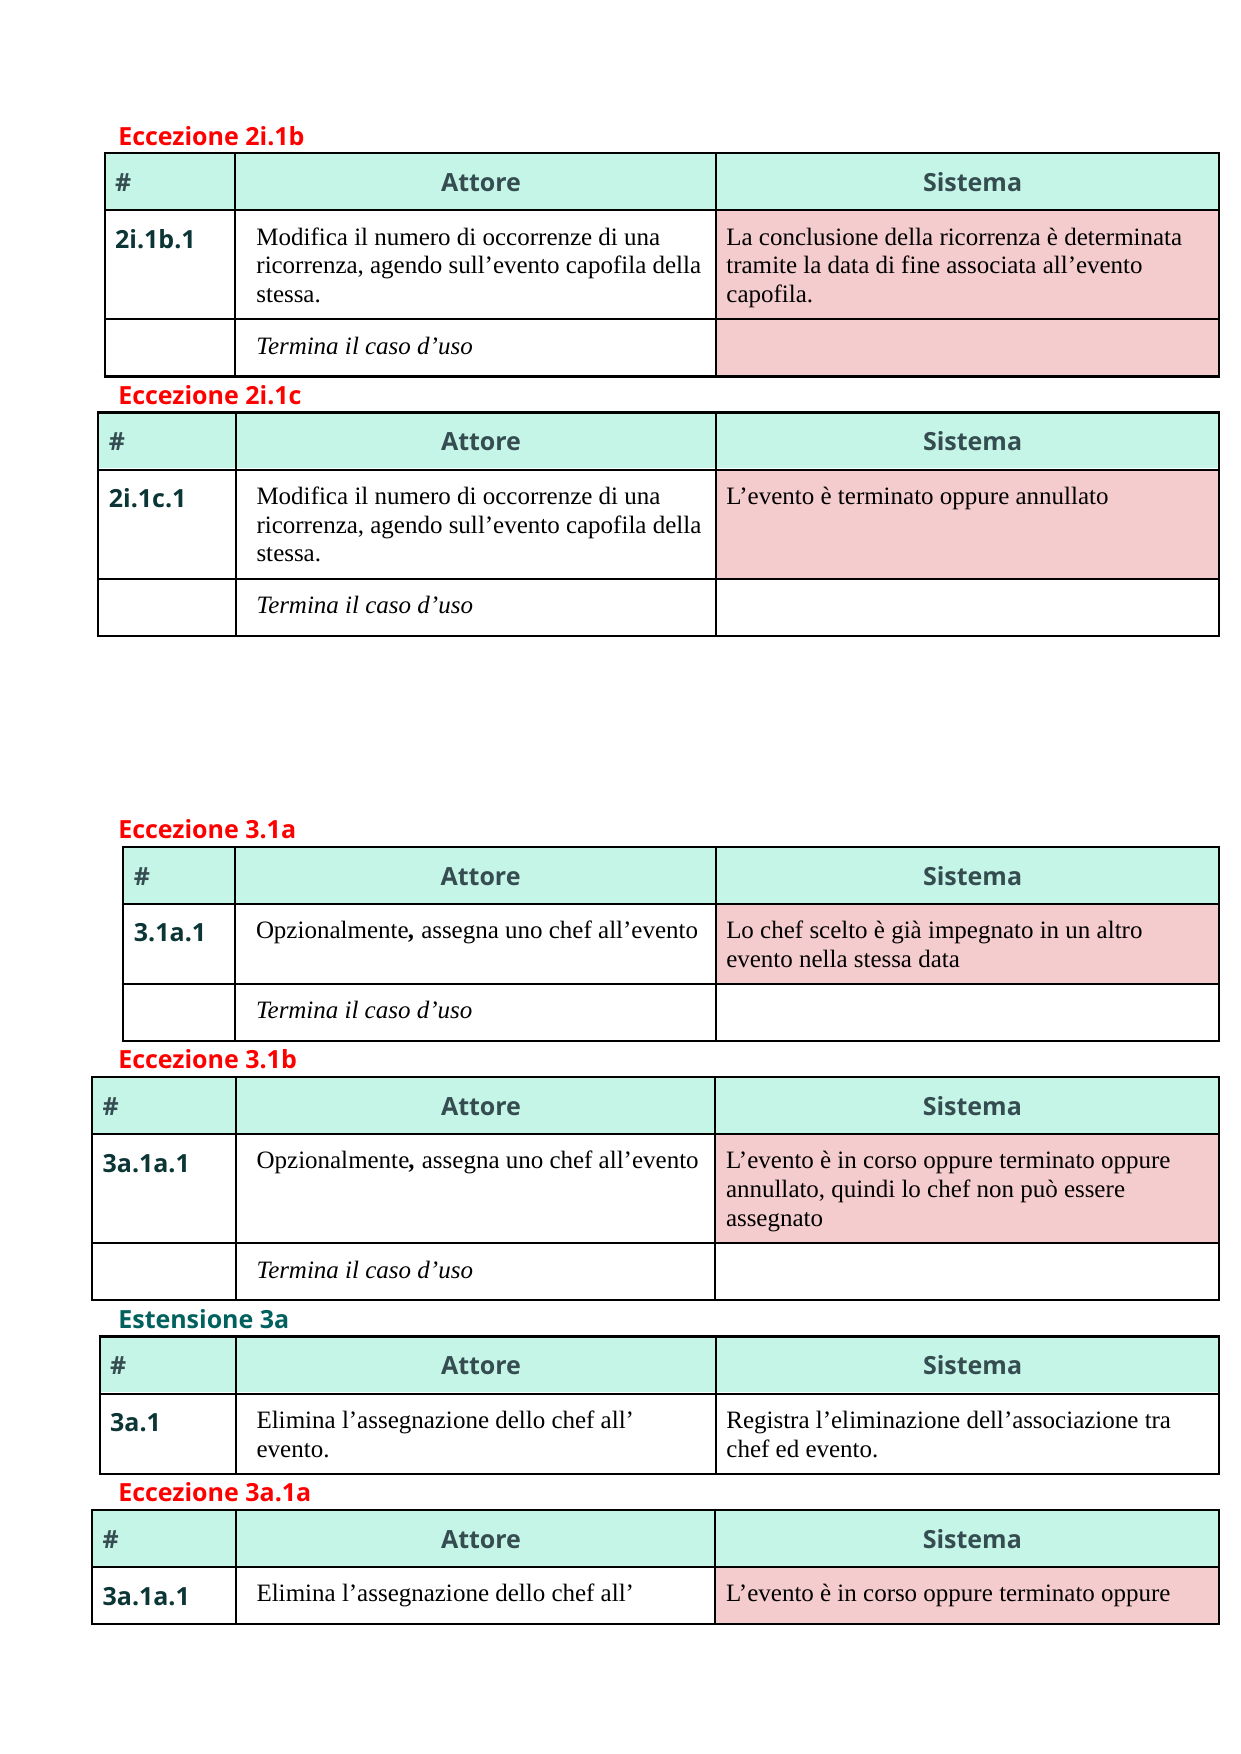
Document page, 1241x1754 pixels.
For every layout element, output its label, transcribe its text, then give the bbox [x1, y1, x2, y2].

table_header Attore [237, 414, 715, 468]
table_cell [717, 985, 1218, 1040]
table_cell Elimina l’assegnazione dello chef all’ evento. [237, 1395, 715, 1473]
table_cell 3.1a.1 [124, 905, 234, 983]
table_cell L’evento è in corso oppure terminato oppure [716, 1568, 1218, 1623]
table_cell 3a.1a.1 [93, 1568, 235, 1623]
table_cell [717, 320, 1218, 375]
table_header Sistema [717, 1338, 1218, 1392]
table_cell Opzionalmente, assegna uno chef all’evento [236, 905, 715, 983]
table_header Attore [237, 1338, 715, 1392]
table_cell [106, 320, 234, 375]
table_header # [93, 1078, 235, 1133]
table_cell 3a.1a.1 [93, 1135, 235, 1242]
table_header Attore [237, 1078, 714, 1133]
table_cell 2i.1b.1 [106, 211, 234, 318]
subtitle Eccezione 3.1a [118, 812, 1122, 846]
table_header Sistema [717, 848, 1218, 903]
table_cell [717, 580, 1218, 634]
table_cell Modifica il numero di occorrenze di una ricorrenza, agendo sull’evento capofila della stessa. [236, 211, 715, 318]
table_cell Termina il caso d’uso [236, 320, 715, 375]
table_cell Opzionalmente, assegna uno chef all’evento [237, 1135, 714, 1242]
table_cell Lo chef scelto è già impegnato in un altro evento nella stessa data [717, 905, 1218, 983]
table_cell [716, 1244, 1218, 1299]
table_header # [124, 848, 234, 903]
table_cell La conclusione della ricorrenza è determinata tramite la data di fine associata all’evento capofila. [717, 211, 1218, 318]
subtitle Eccezione 2i.1b [118, 118, 1122, 152]
table_cell 3a.1 [101, 1395, 235, 1473]
table_cell [93, 1244, 235, 1299]
subtitle Eccezione 3.1b [118, 1042, 1122, 1076]
subtitle Eccezione 3a.1a [118, 1475, 1122, 1509]
table_cell L’evento è in corso oppure terminato oppure annullato, quindi lo chef non può essere assegnato [716, 1135, 1218, 1242]
table_cell Termina il caso d’uso [236, 985, 715, 1040]
table_cell Elimina l’assegnazione dello chef all’ [237, 1568, 714, 1623]
table_cell 2i.1c.1 [99, 471, 235, 578]
table_header Sistema [717, 414, 1218, 468]
table_cell Termina il caso d’uso [237, 1244, 714, 1299]
table_header Sistema [716, 1511, 1218, 1566]
table_header Attore [237, 1511, 714, 1566]
table_header Sistema [716, 1078, 1218, 1133]
table_cell [99, 580, 235, 634]
subtitle Eccezione 2i.1c [118, 378, 1122, 411]
table_cell Termina il caso d’uso [237, 580, 715, 634]
table_header # [99, 414, 235, 468]
table_header Attore [236, 848, 715, 903]
subtitle Estensione 3a [118, 1301, 1122, 1335]
table_header Sistema [717, 154, 1218, 209]
table_header # [101, 1338, 235, 1392]
table_cell L’evento è terminato oppure annullato [717, 471, 1218, 578]
table_header Attore [236, 154, 715, 209]
table_cell Modifica il numero di occorrenze di una ricorrenza, agendo sull’evento capofila della stessa. [237, 471, 715, 578]
table_header # [106, 154, 234, 209]
table_header # [93, 1511, 235, 1566]
table_cell [124, 985, 234, 1040]
table_cell Registra l’eliminazione dell’associazione tra chef ed evento. [717, 1395, 1218, 1473]
